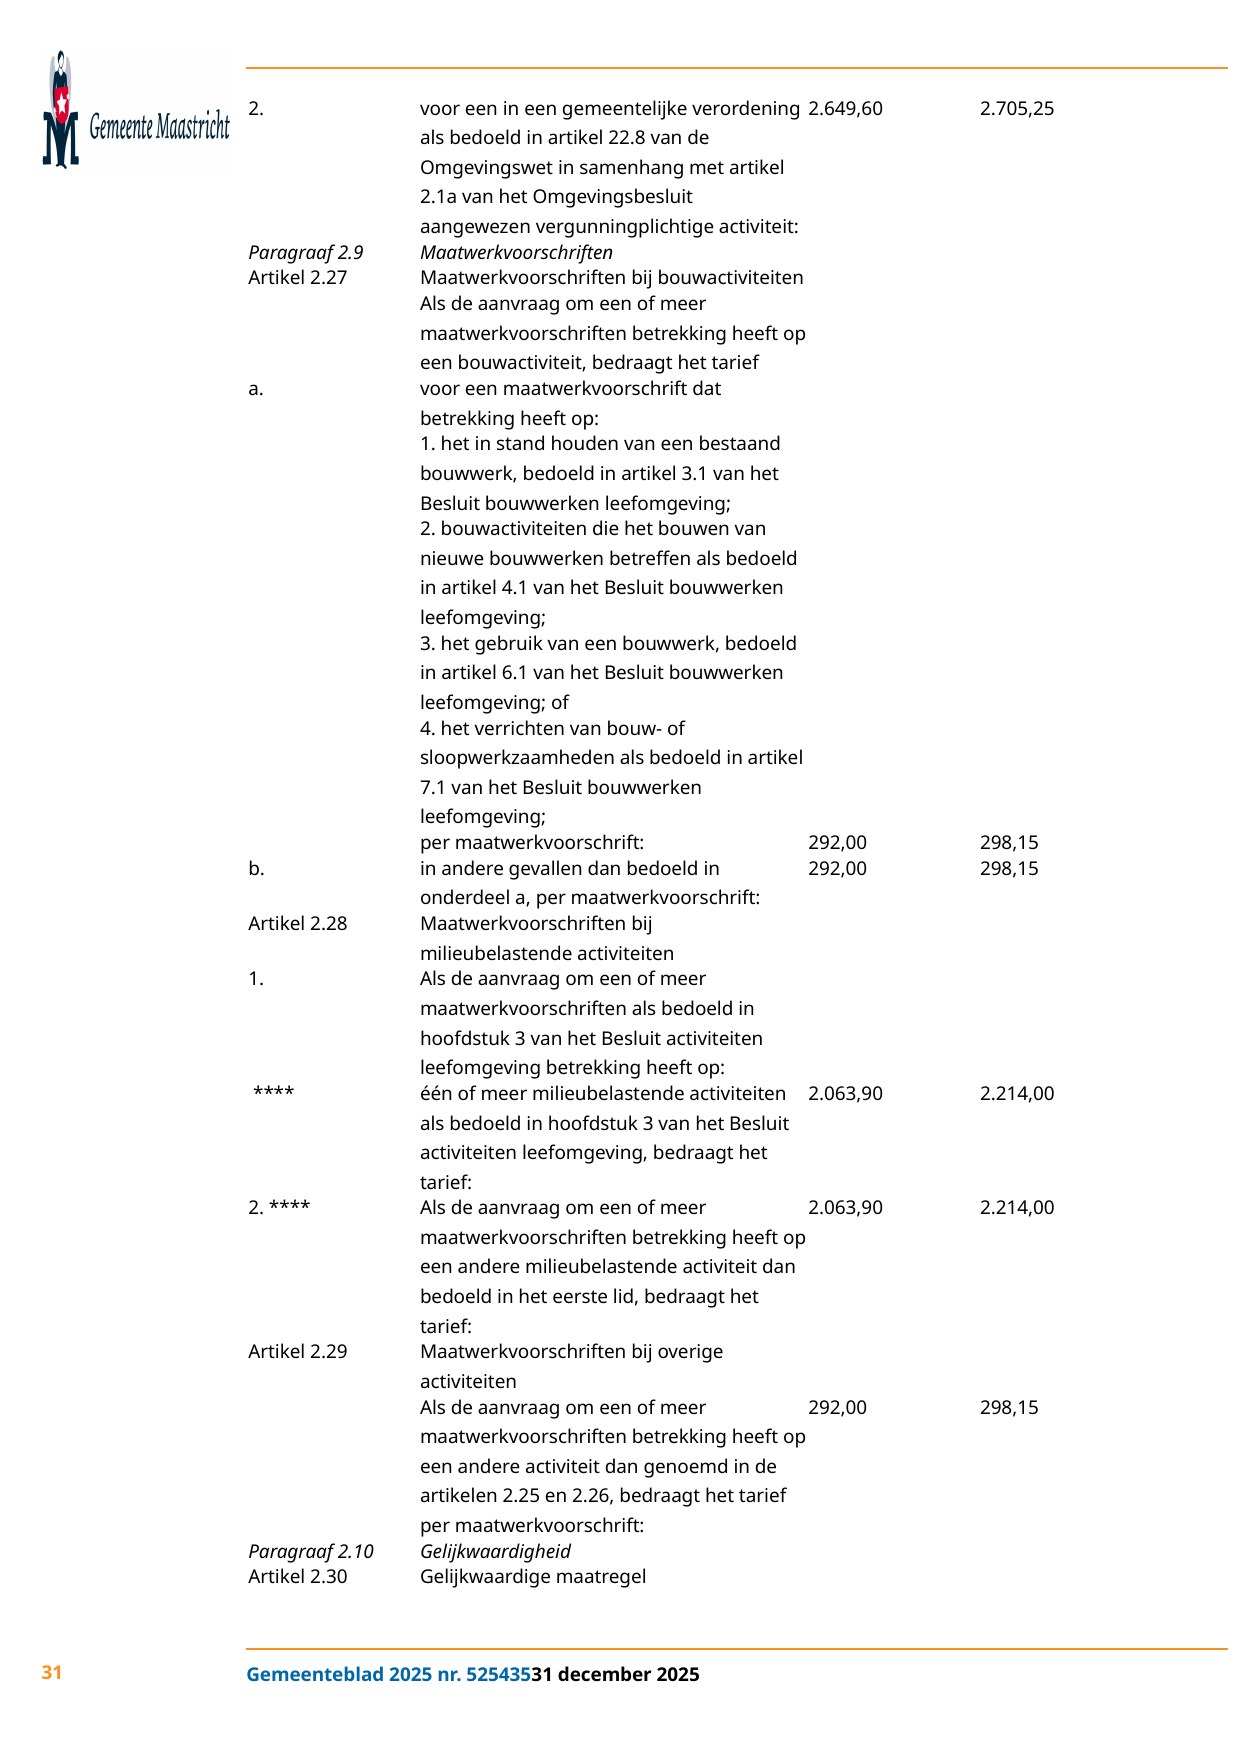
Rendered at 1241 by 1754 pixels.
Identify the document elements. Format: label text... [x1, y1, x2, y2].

table_cell Artikel 2.29 [248, 1339, 420, 1394]
table_cell 4. het verrichten van bouw- of sloopwerkzaamheden als bedoeld in artikel 7.1 van het Besluit bouwwerken leefomgeving; [420, 715, 808, 829]
table_cell a. [248, 375, 420, 855]
table_cell [980, 966, 1152, 1080]
table_cell [808, 910, 980, 966]
table_cell 292,00 [808, 829, 980, 855]
table_cell [980, 715, 1152, 829]
table_cell 2. bouwactiviteiten die het bouwen van nieuwe bouwwerken betreffen als bedoeld in artikel 4.1 van het Besluit bouwwerken leefomgeving; [420, 515, 808, 630]
table_cell 2.649,60 [808, 95, 980, 239]
table_cell één of meer milieubelastende activiteiten als bedoeld in hoofdstuk 3 van het Besluit activiteiten leefomgeving, bedraagt het tarief: [420, 1080, 808, 1194]
table_cell [808, 515, 980, 630]
table_cell Artikel 2.28 [248, 910, 420, 966]
table_cell [808, 265, 980, 290]
table_cell Maatwerkvoorschriften bij milieubelastende activiteiten [420, 910, 808, 966]
table_cell **** [248, 1080, 420, 1194]
table_cell 298,15 [980, 829, 1152, 855]
table_cell [980, 239, 1152, 264]
table_cell 2. [248, 95, 420, 239]
table_cell [808, 966, 980, 1080]
table_cell 298,15 [980, 1394, 1152, 1538]
table_cell [808, 630, 980, 715]
table_cell [980, 1538, 1152, 1564]
table_cell Paragraaf 2.9 [248, 239, 420, 264]
table_cell [980, 1564, 1152, 1589]
table_cell Maatwerkvoorschriften [420, 239, 808, 264]
table_cell 292,00 [808, 1394, 980, 1538]
table_cell b. [248, 855, 420, 910]
table_cell 2.214,00 [980, 1080, 1152, 1194]
table_cell [980, 515, 1152, 630]
table_cell Artikel 2.30 [248, 1564, 420, 1589]
table_cell [980, 1339, 1152, 1394]
table_cell 2.214,00 [980, 1195, 1152, 1339]
table_cell voor een in een gemeentelijke verordening als bedoeld in artikel 22.8 van de Omgevingswet in samenhang met artikel 2.1a van het Omgevingsbesluit aangewezen vergunningplichtige activiteit: [420, 95, 808, 239]
table_cell [980, 910, 1152, 966]
table_cell 2.063,90 [808, 1195, 980, 1339]
picture [41, 47, 231, 172]
table_cell 2.705,25 [980, 95, 1152, 239]
table_cell Gelijkwaardige maatregel [420, 1564, 808, 1589]
table_cell [808, 431, 980, 515]
table_cell [808, 239, 980, 264]
table_cell Artikel 2.27 [248, 265, 420, 290]
table_cell 298,15 [980, 855, 1152, 910]
table_cell Als de aanvraag om een of meer maatwerkvoorschriften betrekking heeft op een bouwactiviteit, bedraagt het tarief [420, 290, 808, 375]
table_cell [980, 431, 1152, 515]
table_cell Als de aanvraag om een of meer maatwerkvoorschriften betrekking heeft op een andere activiteit dan genoemd in de artikelen 2.25 en 2.26, bedraagt het tarief per maatwerkvoorschrift: [420, 1394, 808, 1538]
table_cell [808, 1564, 980, 1589]
table_cell Maatwerkvoorschriften bij bouwactiviteiten [420, 265, 808, 290]
table_cell 292,00 [808, 855, 980, 910]
table_cell Gelijkwaardigheid [420, 1538, 808, 1564]
table_cell [808, 290, 980, 375]
table_cell 1. [248, 966, 420, 1080]
table_cell Maatwerkvoorschriften bij overige activiteiten [420, 1339, 808, 1394]
table_cell [980, 290, 1152, 375]
table_cell per maatwerkvoorschrift: [420, 829, 808, 855]
table_cell [980, 375, 1152, 431]
table_cell [808, 715, 980, 829]
table_cell [808, 1339, 980, 1394]
table_cell Paragraaf 2.10 [248, 1538, 420, 1564]
table_cell [980, 265, 1152, 290]
table_cell 1. het in stand houden van een bestaand bouwwerk, bedoeld in artikel 3.1 van het Besluit bouwwerken leefomgeving; [420, 431, 808, 515]
table_cell [248, 1394, 420, 1538]
table_cell 2. **** [248, 1195, 420, 1339]
table_cell [808, 375, 980, 431]
table_cell Als de aanvraag om een of meer maatwerkvoorschriften betrekking heeft op een andere milieubelastende activiteit dan bedoeld in het eerste lid, bedraagt het tarief: [420, 1195, 808, 1339]
table_cell in andere gevallen dan bedoeld in onderdeel a, per maatwerkvoorschrift: [420, 855, 808, 910]
table_cell 2.063,90 [808, 1080, 980, 1194]
table_cell Als de aanvraag om een of meer maatwerkvoorschriften als bedoeld in hoofdstuk 3 van het Besluit activiteiten leefomgeving betrekking heeft op: [420, 966, 808, 1080]
table_cell [808, 1538, 980, 1564]
table_cell 3. het gebruik van een bouwwerk, bedoeld in artikel 6.1 van het Besluit bouwwerken leefomgeving; of [420, 630, 808, 715]
table_cell [248, 290, 420, 375]
table_cell voor een maatwerkvoorschrift dat betrekking heeft op: [420, 375, 808, 431]
table_cell [980, 630, 1152, 715]
